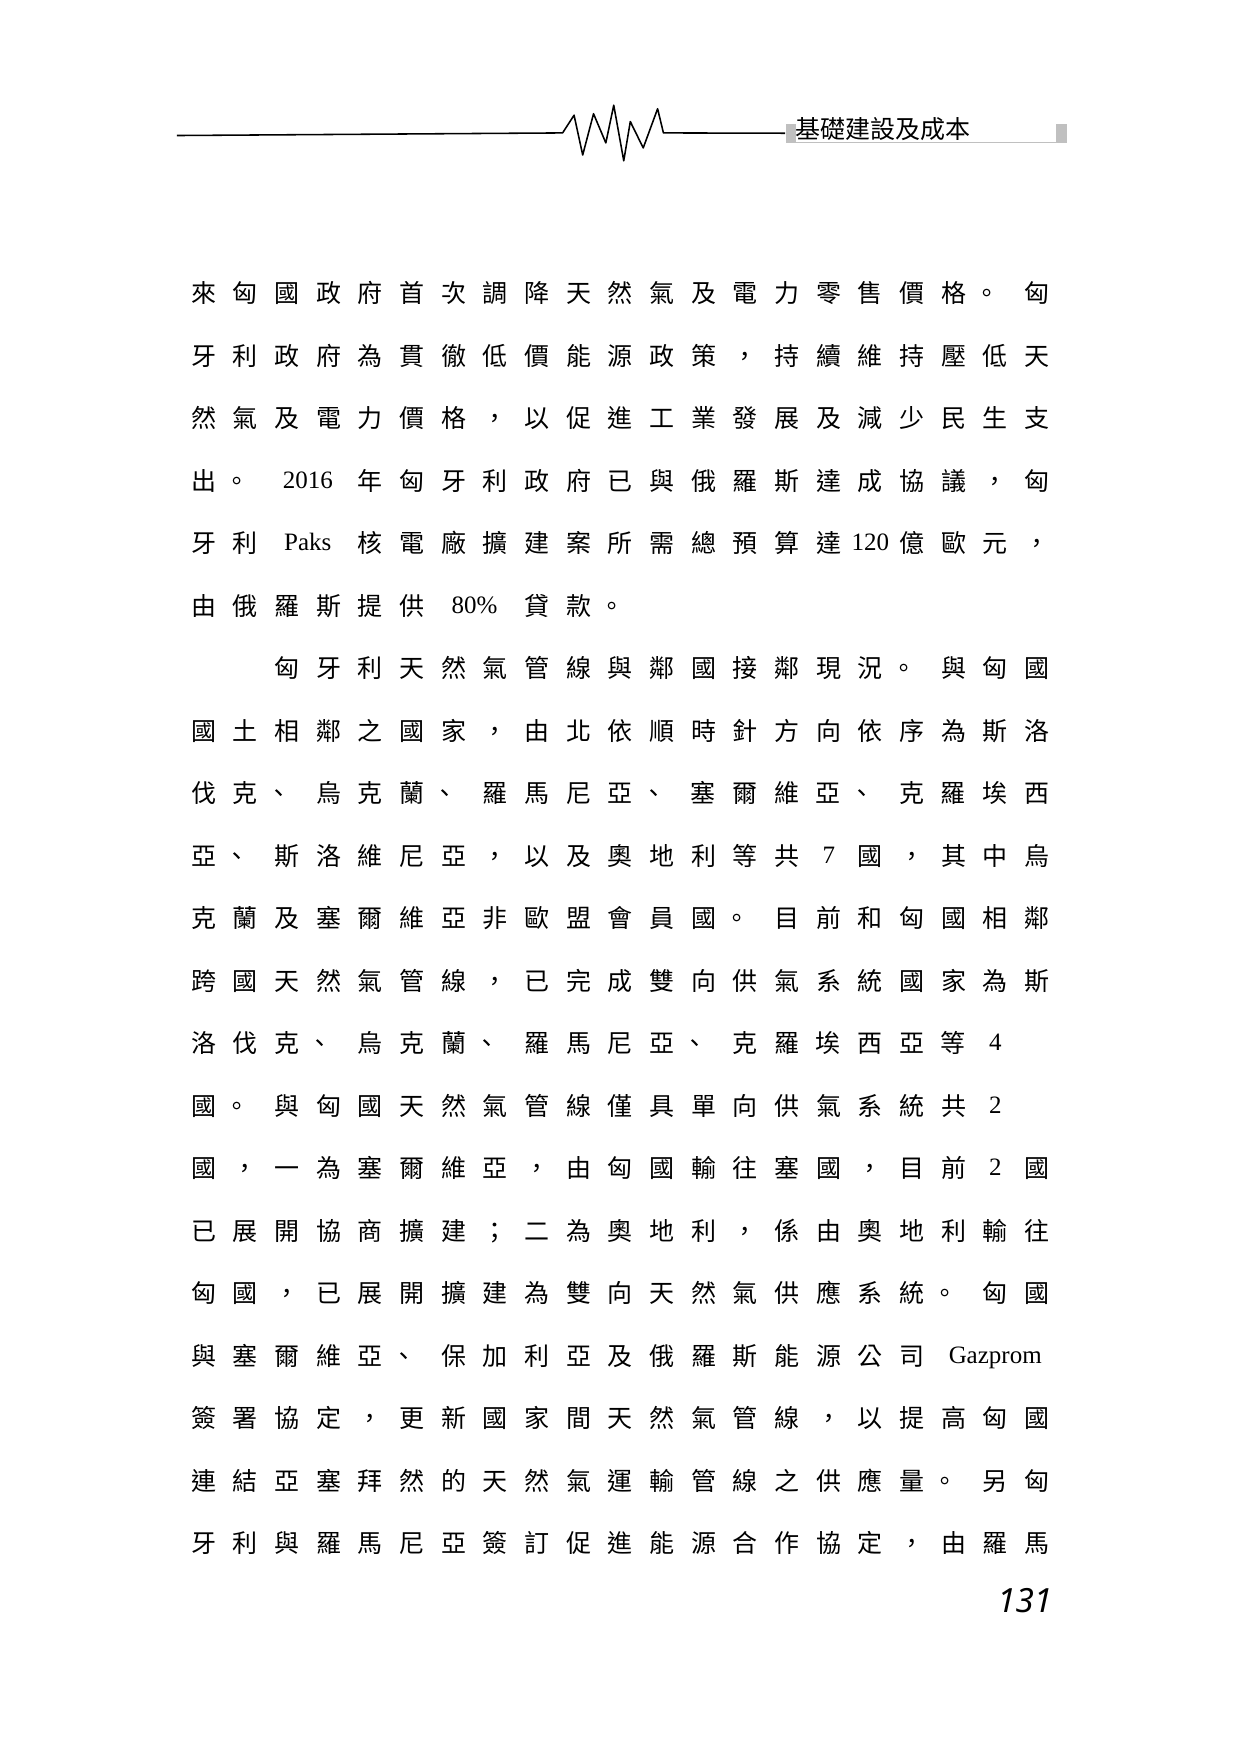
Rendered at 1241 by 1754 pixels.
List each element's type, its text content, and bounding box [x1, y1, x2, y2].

text 匈牙利天然氣管線與鄰國接鄰現況。與匈國國土相鄰之國家，由北依順時針方向依序為斯洛伐克、烏克蘭、羅馬尼亞、塞爾維亞、克羅埃西亞、斯洛維尼亞，以及奧地利等共7國，其中烏克蘭及塞爾維亞非歐盟會員國。目前和匈國相鄰跨國天然氣管線，已完成雙向供氣系統國家為斯洛伐克、烏克蘭、羅馬尼亞、克羅埃西亞等4國。與匈國天然氣管線僅具單向供氣系統共2國，一為塞爾維亞，由匈國輸往塞國，目前2國已展開協商擴建；二為奧地利，係由奧地利輸往匈國，已展開擴建為雙向天然氣供應系統。匈國與塞爾維亞、保加利亞及俄羅斯能源公司Gazprom簽署協定，更新國家間天然氣管線，以提高匈國連結亞塞拜然的天然氣運輸管線之供應量。另匈牙利與羅馬尼亞簽訂促進能源合作協定，由羅馬 [183, 625, 1058, 1563]
text 來匈國政府首次調降天然氣及電力零售價格。匈牙利政府為貫徹低價能源政策，持續維持壓低天然氣及電力價格，以促進工業發展及減少民生支出。2016年匈牙利政府已與俄羅斯達成協議，匈牙利Paks核電廠擴建案所需總預算達120億歐元，由俄羅斯提供80%貸款。 [183, 250, 1058, 625]
